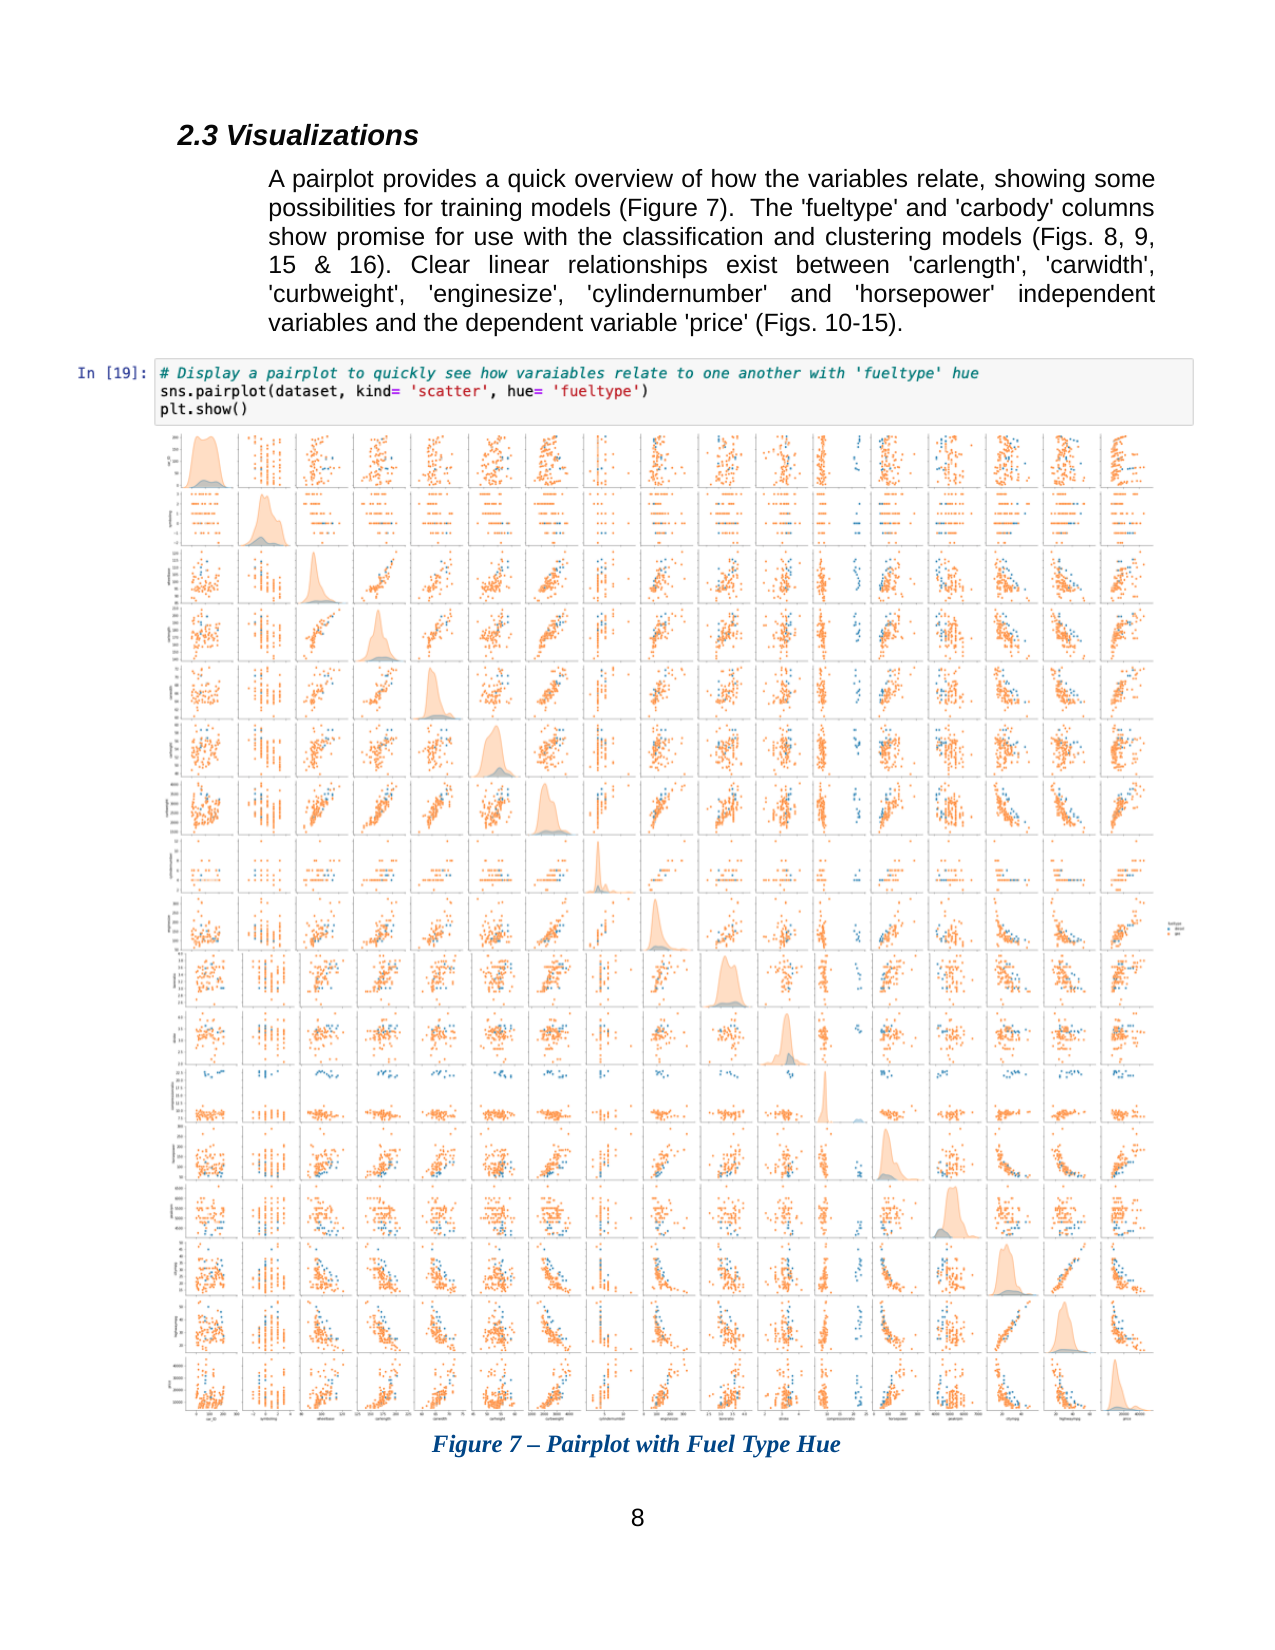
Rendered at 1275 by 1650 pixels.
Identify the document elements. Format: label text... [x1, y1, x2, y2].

subtitle 2.3 Visualizations [177, 118, 1157, 152]
text Figure 7 – Pairplot with Fuel Type Hue [78, 1430, 1197, 1458]
picture [72, 354, 1198, 1430]
list A pairplot provides a quick overview of how the variables relate, showing some possibilities for training models (Figure 7). The 'fueltype' and 'carbody' columns show promise for use with the classification and clustering models (Figs. 8, 9, 15 & 16). Clear linear relationships exist between 'carlength', 'carwidth', 'curbweight', 'enginesize', 'cylindernumber' and 'horsepower' independent variables and the dependent variable 'price' (Figs. 10-15). [231, 164, 1157, 337]
